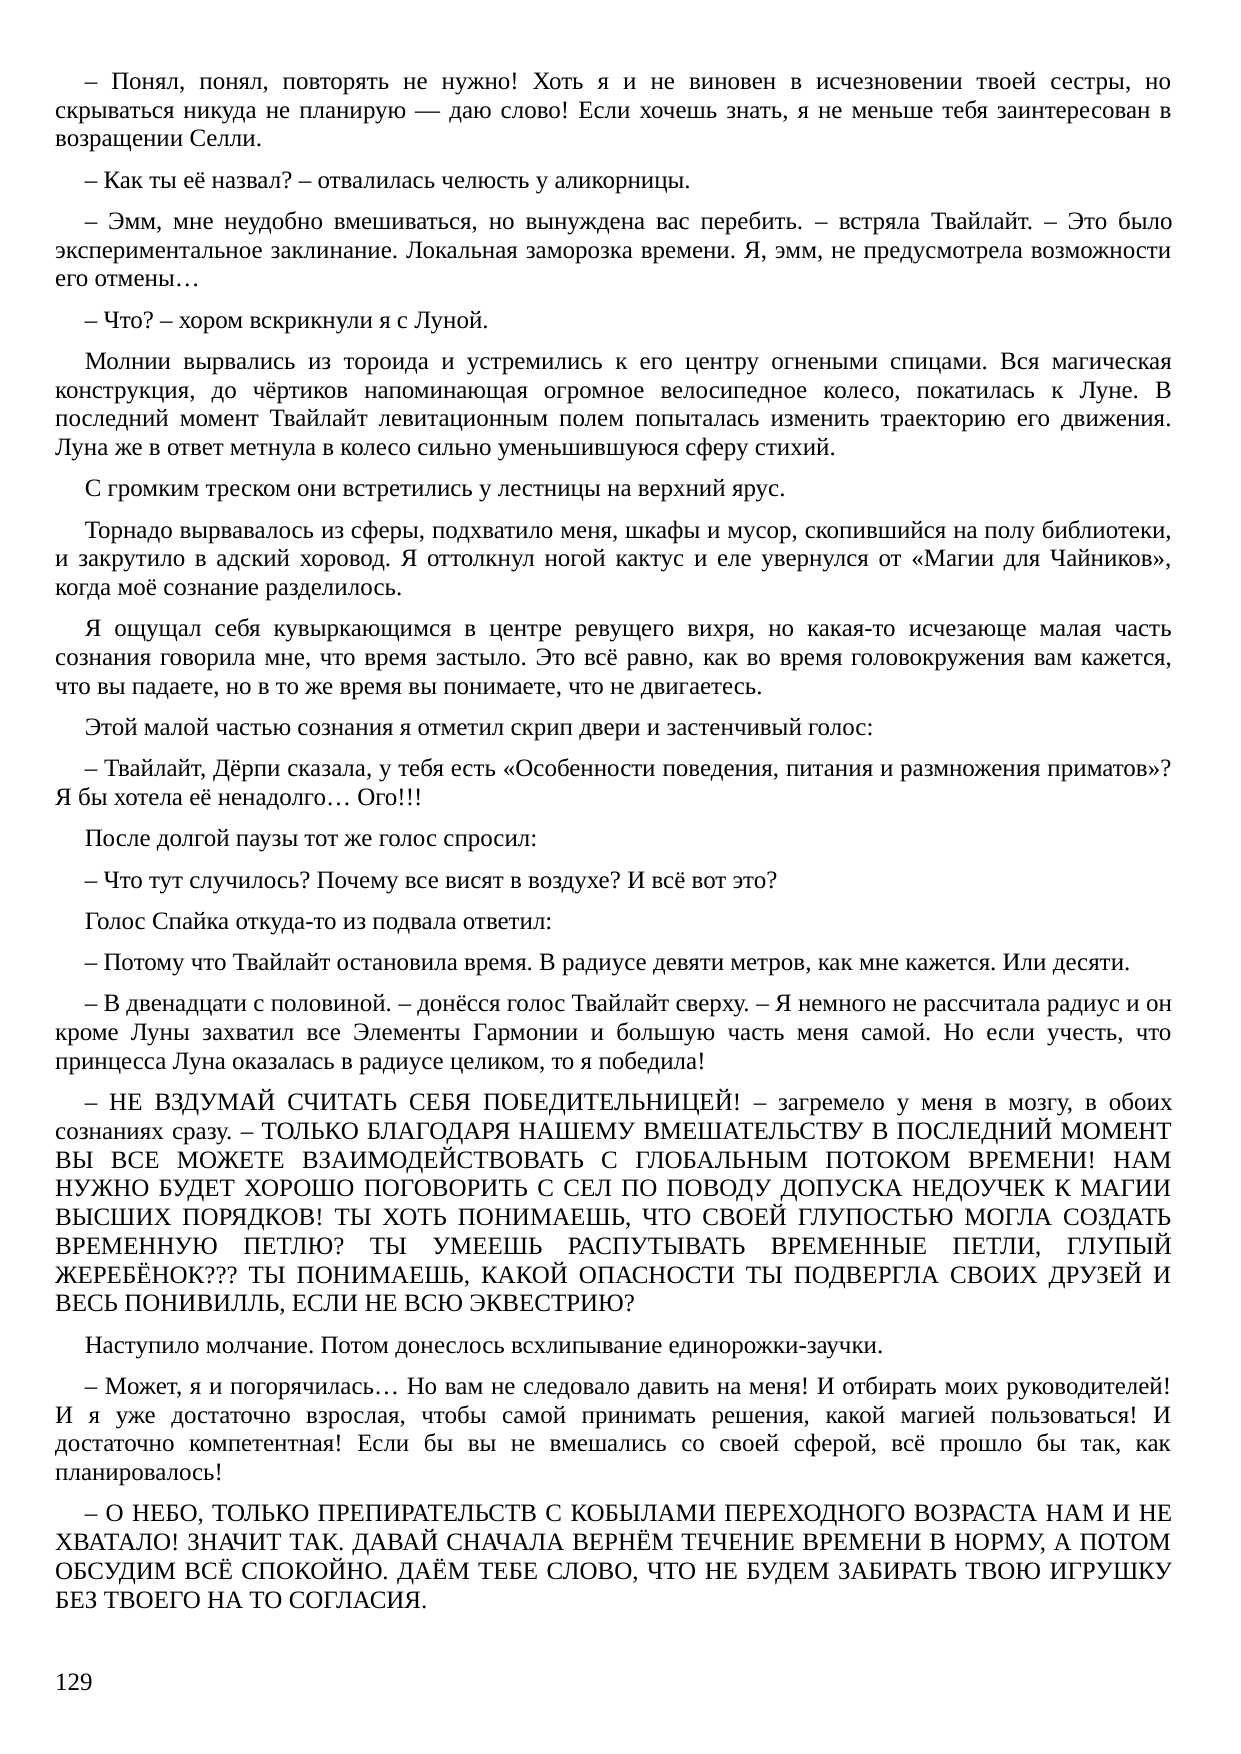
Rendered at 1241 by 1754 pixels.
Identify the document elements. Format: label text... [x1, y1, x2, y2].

text После долгой паузы тот же голос спросил: [55, 823, 1173, 852]
text – Что тут случилось? Почему все висят в воздухе? И всё вот это? [55, 865, 1173, 893]
text С громким треском они встретились у лестницы на верхний ярус. [55, 473, 1173, 502]
text – Эмм, мне неудобно вмешиваться, но вынуждена вас перебить. – встряла Твайлайт. – Это было экспериментальное заклинание. Локальная заморозка времени. Я, эмм, не предусмотрела возможности его отмены… [55, 206, 1173, 292]
text Этой малой частью сознания я отметил скрип двери и застенчивый голос: [55, 712, 1173, 741]
text – Понял, понял, повторять не нужно! Хоть я и не виновен в исчезновении твоей сестры, но скрываться никуда не планирую — даю слово! Если хочешь знать, я не меньше тебя заинтересован в возращении Селли. [55, 66, 1173, 152]
text – Как ты её назвал? – отвалилась челюсть у аликорницы. [55, 165, 1173, 193]
text – Что? – хором вскрикнули я с Луной. [55, 305, 1173, 333]
text – В двенадцати с половиной. – донёсся голос Твайлайт сверху. – Я немного не рассчитала радиус и он кроме Луны захватил все Элементы Гармонии и большую часть меня самой. Но если учесть, что принцесса Луна оказалась в радиусе целиком, то я победила! [55, 988, 1173, 1075]
text Молнии вырвались из тороида и устремились к его центру огнеными спицами. Вся магическая конструкция, до чёртиков напоминающая огромное велосипедное колесо, покатилась к Луне. В последний момент Твайлайт левитационным полем попыталась изменить траекторию его движения. Луна же в ответ метнула в колесо сильно уменьшившуюся сферу стихий. [55, 346, 1173, 461]
text Я ощущал себя кувыркающимся в центре ревущего вихря, но какая-то исчезающе малая часть сознания говорила мне, что время застыло. Это всё равно, как во время головокружения вам кажется, что вы падаете, но в то же время вы понимаете, что не двигаетесь. [55, 613, 1173, 700]
text Голос Спайка откуда-то из подвала ответил: [55, 906, 1173, 935]
text – О НЕБО, ТОЛЬКО ПРЕПИРАТЕЛЬСТВ С КОБЫЛАМИ ПЕРЕХОДНОГО ВОЗРАСТА НАМ И НЕ ХВАТАЛО! ЗНАЧИТ ТАК. ДАВАЙ СНАЧАЛА ВЕРНЁМ ТЕЧЕНИЕ ВРЕМЕНИ В НОРМУ, А ПОТОМ ОБСУДИМ ВСЁ СПОКОЙНО. ДАЁМ ТЕБЕ СЛОВО, ЧТО НЕ БУДЕМ ЗАБИРАТЬ ТВОЮ ИГРУШКУ БЕЗ ТВОЕГО НА ТО СОГЛАСИЯ. [55, 1498, 1173, 1613]
text – Может, я и погорячилась… Но вам не следовало давить на меня! И отбирать моих руководителей! И я уже достаточно взрослая, чтобы самой принимать решения, какой магией пользоваться! И достаточно компетентная! Если бы вы не вмешались со своей сферой, всё прошло бы так, как планировалось! [55, 1371, 1173, 1486]
text – Потому что Твайлайт остановила время. В радиусе девяти метров, как мне кажется. Или десяти. [55, 947, 1173, 976]
text Наступило молчание. Потом донеслось всхлипывание единорожки-заучки. [55, 1330, 1173, 1358]
text – Твайлайт, Дёрпи сказала, у тебя есть «Особенности поведения, питания и размножения приматов»? Я бы хотела её ненадолго… Ого!!! [55, 753, 1173, 811]
text – НЕ ВЗДУМАЙ СЧИТАТЬ СЕБЯ ПОБЕДИТЕЛЬНИЦЕЙ! – загремело у меня в мозгу, в обоих сознаниях сразу. – ТОЛЬКО БЛАГОДАРЯ НАШЕМУ ВМЕШАТЕЛЬСТВУ В ПОСЛЕДНИЙ МОМЕНТ ВЫ ВСЕ МОЖЕТЕ ВЗАИМОДЕЙСТВОВАТЬ С ГЛОБАЛЬНЫМ ПОТОКОМ ВРЕМЕНИ! НАМ НУЖНО БУДЕТ ХОРОШО ПОГОВОРИТЬ С СЕЛ ПО ПОВОДУ ДОПУСКА НЕДОУЧЕК К МАГИИ ВЫСШИХ ПОРЯДКОВ! ТЫ ХОТЬ ПОНИМАЕШЬ, ЧТО СВОЕЙ ГЛУПОСТЬЮ МОГЛА СОЗДАТЬ ВРЕМЕННУЮ ПЕТЛЮ? ТЫ УМЕЕШЬ РАСПУТЫВАТЬ ВРЕМЕННЫЕ ПЕТЛИ, ГЛУПЫЙ ЖЕРЕБЁНОК??? ТЫ ПОНИМАЕШЬ, КАКОЙ ОПАСНОСТИ ТЫ ПОДВЕРГЛА СВОИХ ДРУЗЕЙ И ВЕСЬ ПОНИВИЛЛЬ, ЕСЛИ НЕ ВСЮ ЭКВЕСТРИЮ? [55, 1087, 1173, 1317]
text Торнадо вырвавалось из сферы, подхватило меня, шкафы и мусор, скопившийся на полу библиотеки, и закрутило в адский хоровод. Я оттолкнул ногой кактус и еле увернулся от «Магии для Чайников», когда моё сознание разделилось. [55, 515, 1173, 601]
